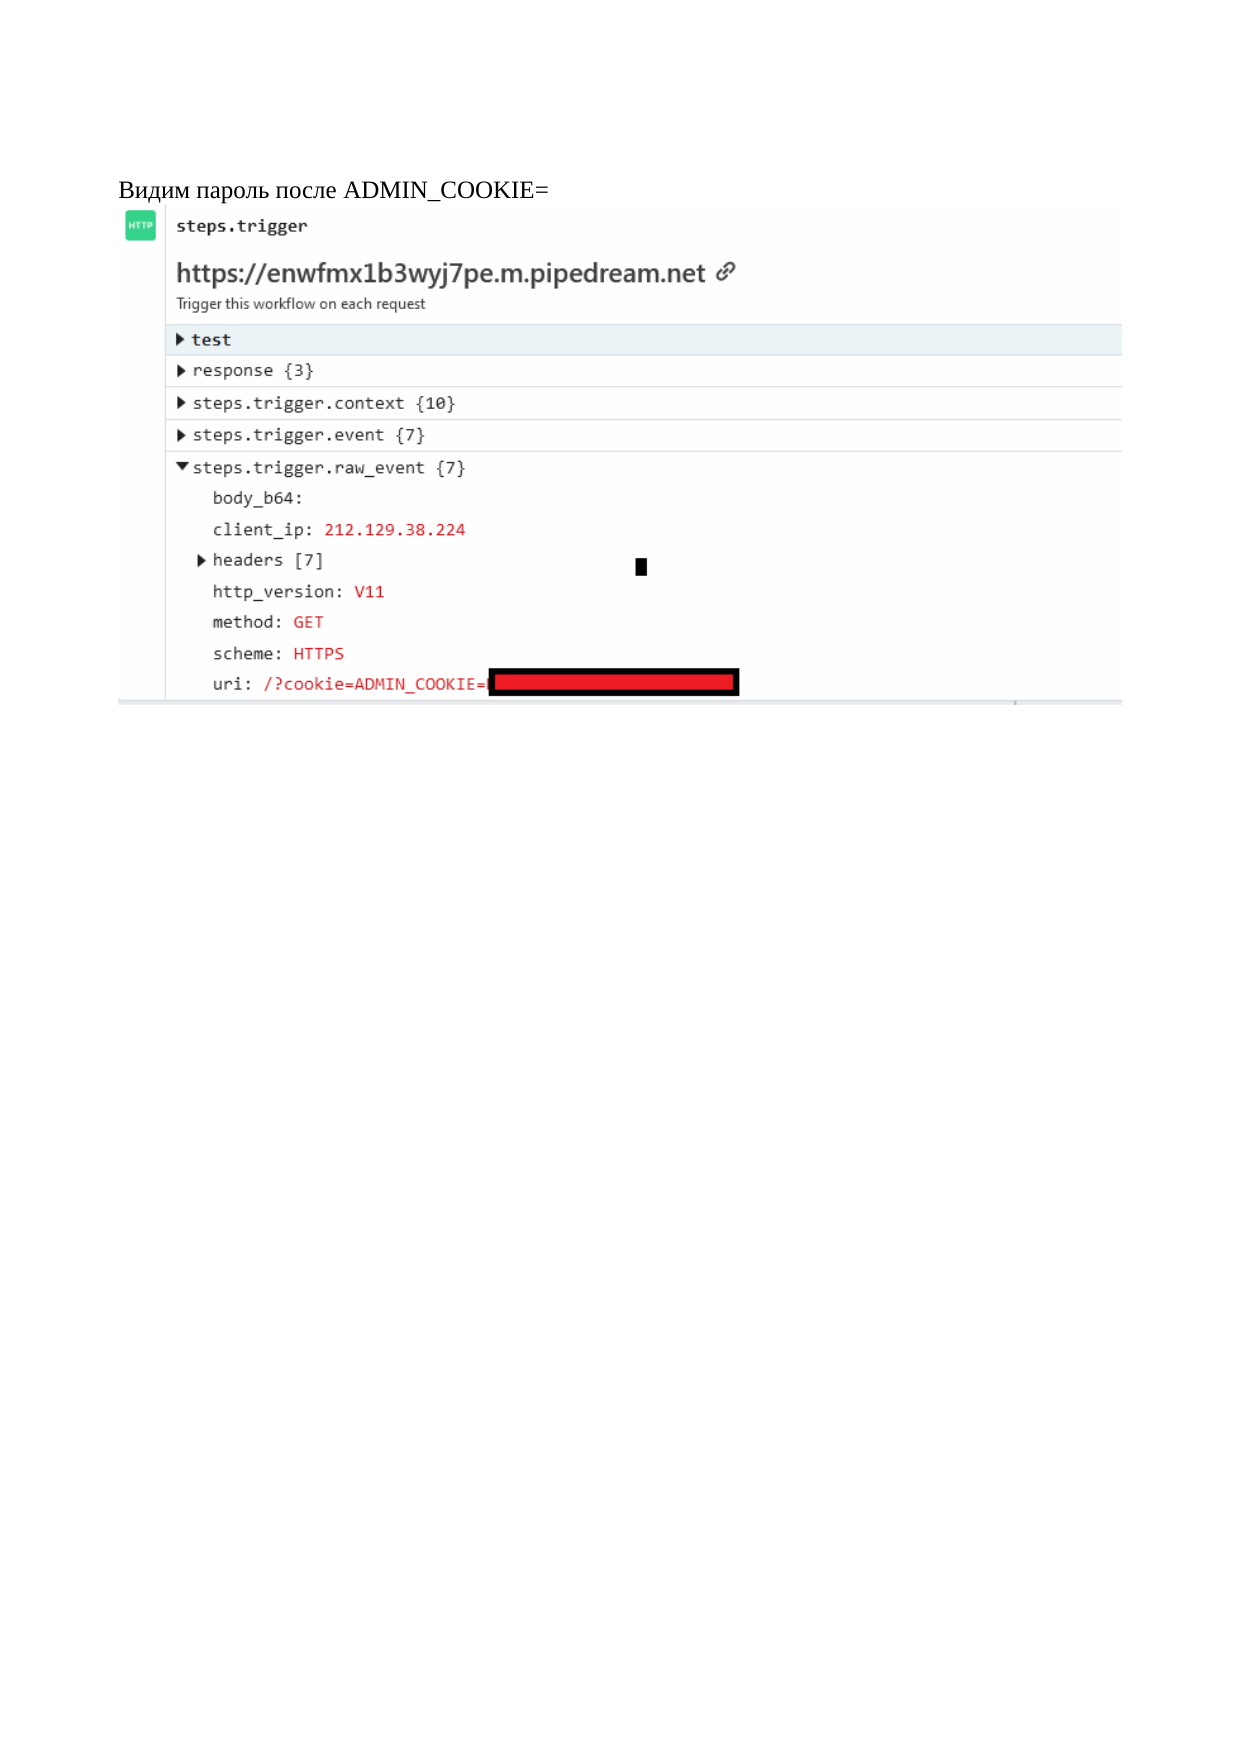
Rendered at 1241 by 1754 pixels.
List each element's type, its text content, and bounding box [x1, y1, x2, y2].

picture [118, 204, 1123, 705]
text Видим пароль после ADMIN_COOKIE= [118, 176, 1122, 204]
